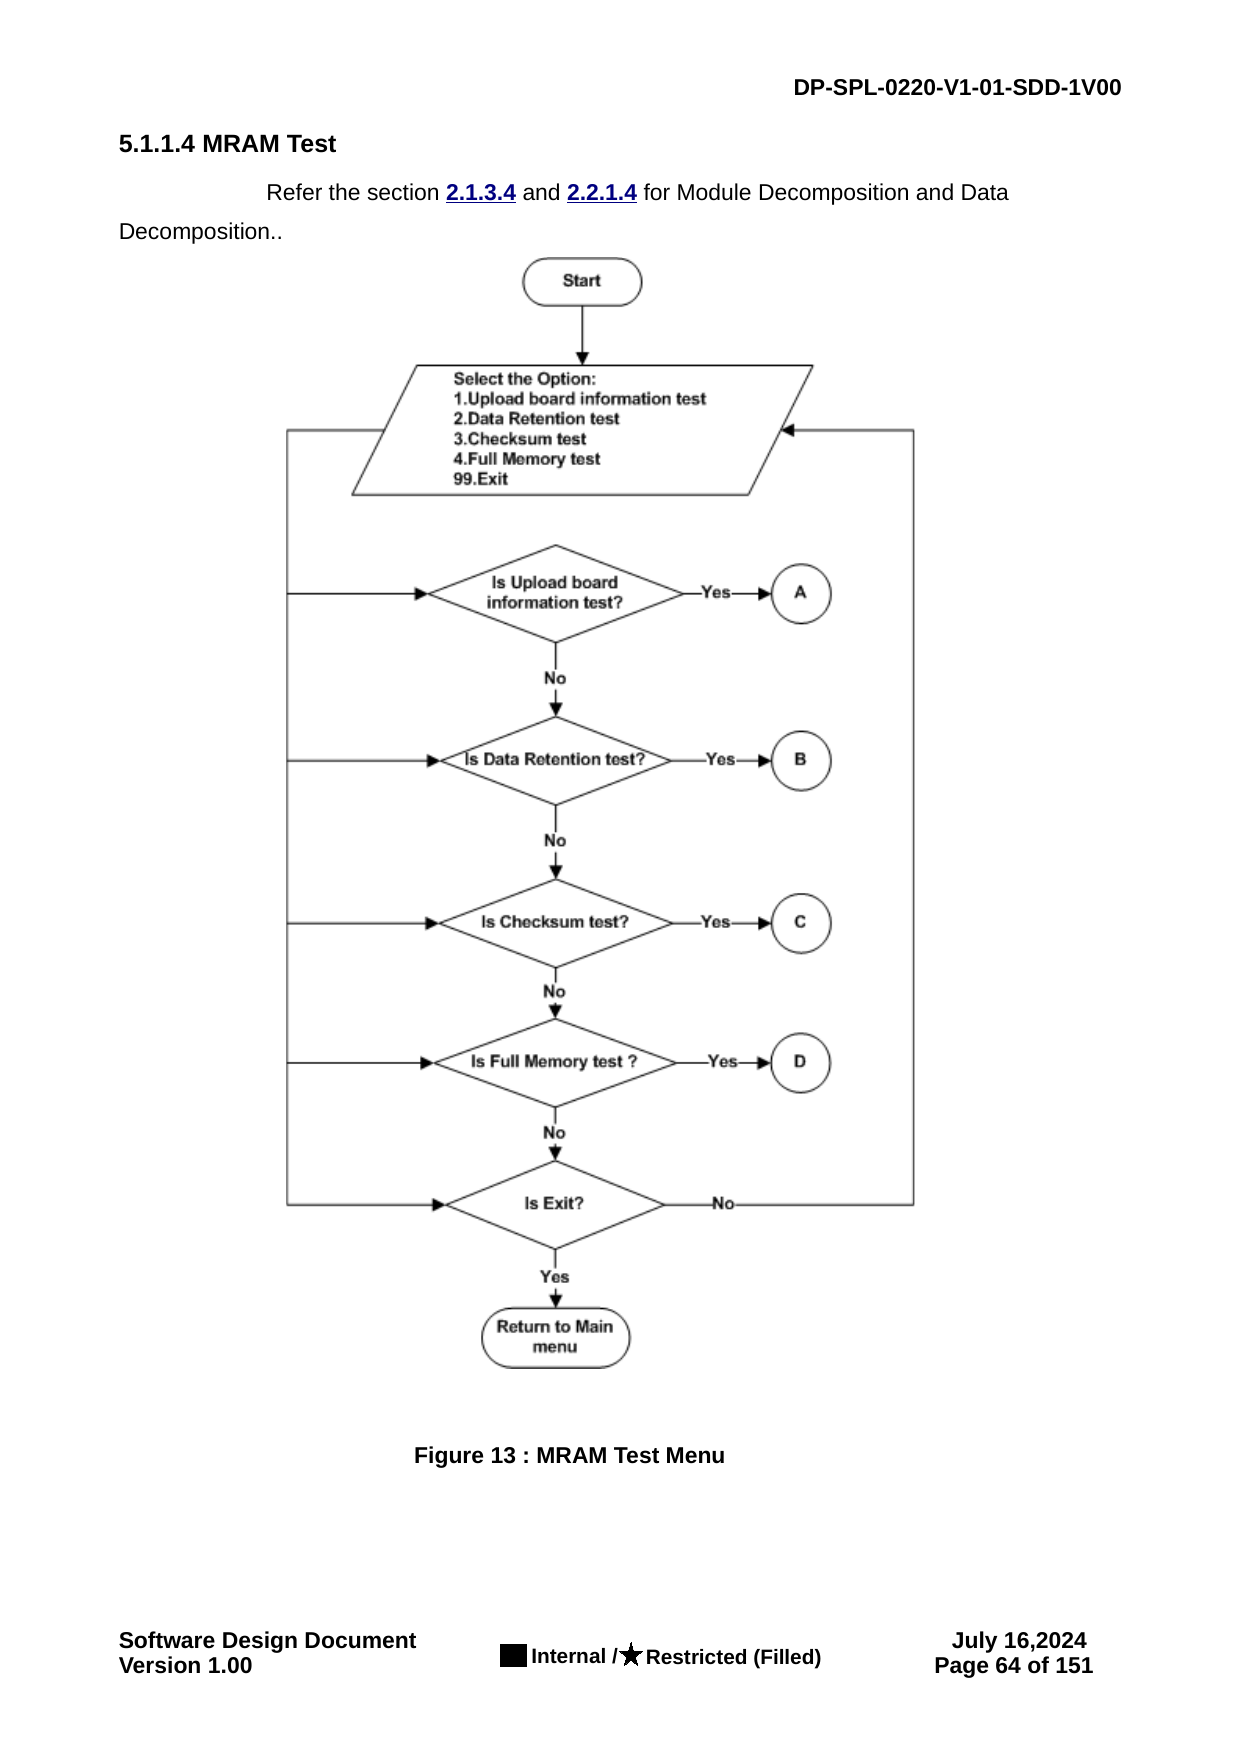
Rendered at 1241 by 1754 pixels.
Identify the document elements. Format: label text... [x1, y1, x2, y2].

subtitle MRAM Test [118, 129, 1122, 158]
text Figure 13 : MRAM Test Menu [118, 1444, 1122, 1469]
picture [286, 257, 915, 1369]
text Refer the section 2.1.3.4 and 2.2.1.4 for Module Decomposition and Data Decomposition.. [118, 179, 1122, 245]
